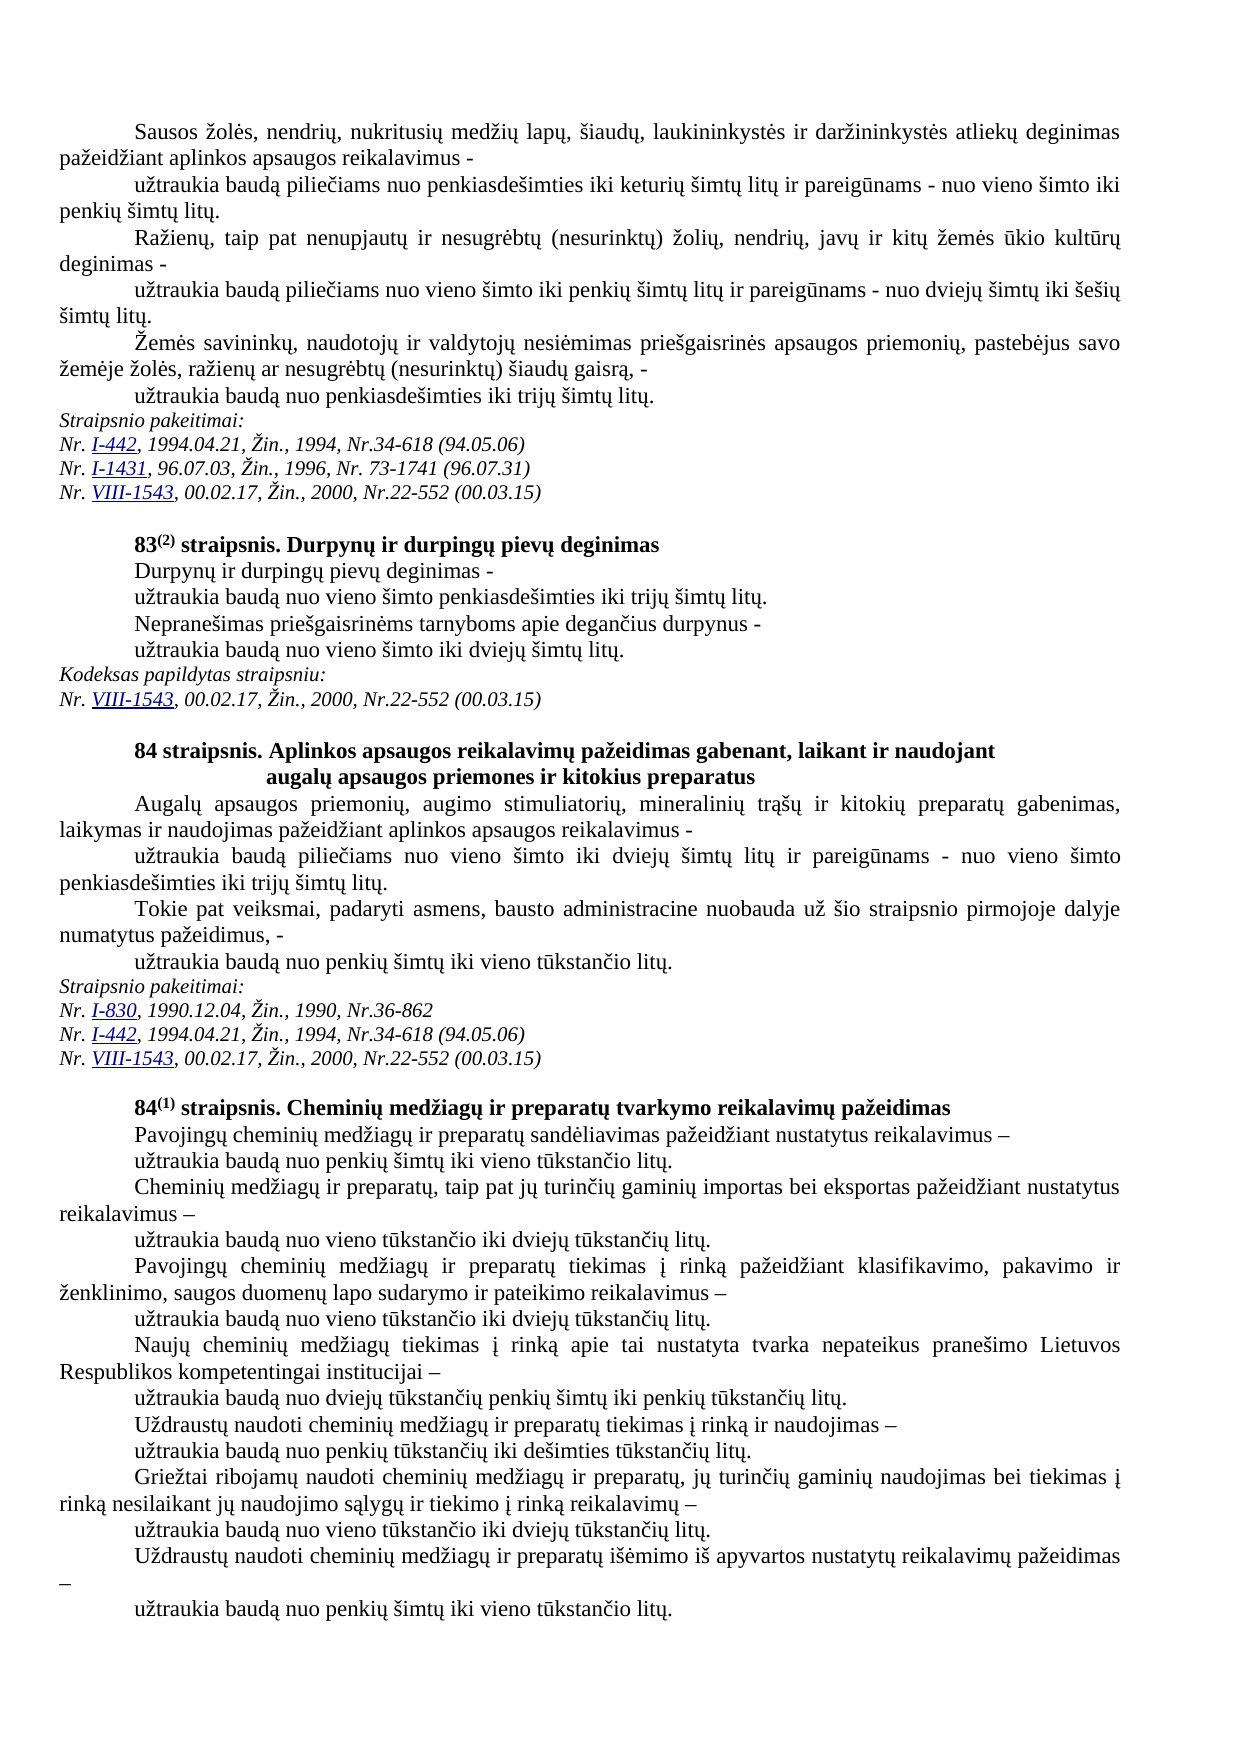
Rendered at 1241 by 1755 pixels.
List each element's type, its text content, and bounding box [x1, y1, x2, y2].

text Nr. VIII-1543, 00.02.17, Žin., 2000, Nr.22-552 (00.03.15) [59, 1046, 1122, 1070]
text Cheminių medžiagų ir preparatų, taip pat jų turinčių gaminių importas bei eksportas pažeidžiant nustatytus reikalavimus – [59, 1173, 1122, 1226]
text Nr. VIII-1543, 00.02.17, Žin., 2000, Nr.22-552 (00.03.15) [59, 686, 1122, 711]
text užtraukia baudą nuo penkiasdešimties iki trijų šimtų litų. [59, 382, 1122, 408]
text užtraukia baudą nuo vieno šimto penkiasdešimties iki trijų šimtų litų. [59, 583, 1122, 610]
text Augalų apsaugos priemonių, augimo stimuliatorių, mineralinių trąšų ir kitokių preparatų gabenimas, laikymas ir naudojimas pažeidžiant aplinkos apsaugos reikalavimus - [59, 789, 1122, 842]
text Žemės savininkų, naudotojų ir valdytojų nesiėmimas priešgaisrinės apsaugos priemonių, pastebėjus savo žemėje žolės, ražienų ar nesugrėbtų (nesurinktų) šiaudų gaisrą, - [59, 329, 1122, 382]
text Uždraustų naudoti cheminių medžiagų ir preparatų tiekimas į rinką ir naudojimas – [59, 1411, 1122, 1437]
text Griežtai ribojamų naudoti cheminių medžiagų ir preparatų, jų turinčių gaminių naudojimas bei tiekimas į rinką nesilaikant jų naudojimo sąlygų ir tiekimo į rinką reikalavimų – [59, 1463, 1122, 1516]
text 84(1) straipsnis. Cheminių medžiagų ir preparatų tvarkymo reikalavimų pažeidimas [134, 1094, 1122, 1121]
text 83(2) straipsnis. Durpynų ir durpingų pievų deginimas [59, 531, 1122, 557]
text Nr. I-442, 1994.04.21, Žin., 1994, Nr.34-618 (94.05.06) [59, 1022, 1122, 1046]
text Straipsnio pakeitimai: [59, 408, 1122, 432]
text 84 straipsnis. Aplinkos apsaugos reikalavimų pažeidimas gabenant, laikant ir naudojant [134, 737, 1122, 763]
text užtraukia baudą nuo penkių šimtų iki vieno tūkstančio litų. [59, 948, 1122, 974]
text Nr. VIII-1543, 00.02.17, Žin., 2000, Nr.22-552 (00.03.15) [59, 480, 1122, 504]
text užtraukia baudą piliečiams nuo penkiasdešimties iki keturių šimtų litų ir pareigūnams - nuo vieno šimto iki penkių šimtų litų. [59, 171, 1122, 223]
text Nepranešimas priešgaisrinėms tarnyboms apie degančius durpynus - [59, 610, 1122, 636]
text užtraukia baudą nuo vieno tūkstančio iki dviejų tūkstančių litų. [59, 1516, 1122, 1542]
text užtraukia baudą nuo dviejų tūkstančių penkių šimtų iki penkių tūkstančių litų. [59, 1384, 1122, 1411]
text užtraukia baudą nuo vieno šimto iki dviejų šimtų litų. [59, 636, 1122, 662]
text užtraukia baudą nuo penkių tūkstančių iki dešimties tūkstančių litų. [59, 1437, 1122, 1463]
text Uždraustų naudoti cheminių medžiagų ir preparatų išėmimo iš apyvartos nustatytų reikalavimų pažeidimas – [59, 1542, 1122, 1595]
text užtraukia baudą nuo penkių šimtų iki vieno tūkstančio litų. [59, 1147, 1122, 1173]
text Nr. I-442, 1994.04.21, Žin., 1994, Nr.34-618 (94.05.06) [59, 432, 1122, 456]
text Nr. I-830, 1990.12.04, Žin., 1990, Nr.36-862 [59, 998, 1122, 1022]
text Pavojingų cheminių medžiagų ir preparatų sandėliavimas pažeidžiant nustatytus reikalavimus – [59, 1121, 1122, 1147]
text užtraukia baudą piliečiams nuo vieno šimto iki dviejų šimtų litų ir pareigūnams - nuo vieno šimto penkiasdešimties iki trijų šimtų litų. [59, 842, 1122, 895]
text Ražienų, taip pat nenupjautų ir nesugrėbtų (nesurinktų) žolių, nendrių, javų ir kitų žemės ūkio kultūrų deginimas - [59, 223, 1122, 276]
text užtraukia baudą piliečiams nuo vieno šimto iki penkių šimtų litų ir pareigūnams - nuo dviejų šimtų iki šešių šimtų litų. [59, 276, 1122, 329]
text augalų apsaugos priemones ir kitokius preparatus [266, 763, 1122, 789]
text Tokie pat veiksmai, padaryti asmens, bausto administracine nuobauda už šio straipsnio pirmojoje dalyje numatytus pažeidimus, - [59, 895, 1122, 948]
text Kodeksas papildytas straipsniu: [59, 662, 1122, 686]
text Sausos žolės, nendrių, nukritusių medžių lapų, šiaudų, laukininkystės ir daržininkystės atliekų deginimas pažeidžiant aplinkos apsaugos reikalavimus - [59, 118, 1122, 171]
text Straipsnio pakeitimai: [59, 974, 1122, 998]
text užtraukia baudą nuo vieno tūkstančio iki dviejų tūkstančių litų. [59, 1226, 1122, 1252]
text Pavojingų cheminių medžiagų ir preparatų tiekimas į rinką pažeidžiant klasifikavimo, pakavimo ir ženklinimo, saugos duomenų lapo sudarymo ir pateikimo reikalavimus – [59, 1252, 1122, 1305]
text Durpynų ir durpingų pievų deginimas - [59, 557, 1122, 583]
text užtraukia baudą nuo penkių šimtų iki vieno tūkstančio litų. [59, 1595, 1122, 1621]
text Naujų cheminių medžiagų tiekimas į rinką apie tai nustatyta tvarka nepateikus pranešimo Lietuvos Respublikos kompetentingai institucijai – [59, 1332, 1122, 1384]
text užtraukia baudą nuo vieno tūkstančio iki dviejų tūkstančių litų. [59, 1305, 1122, 1332]
text Nr. I-1431, 96.07.03, Žin., 1996, Nr. 73-1741 (96.07.31) [59, 456, 1122, 480]
